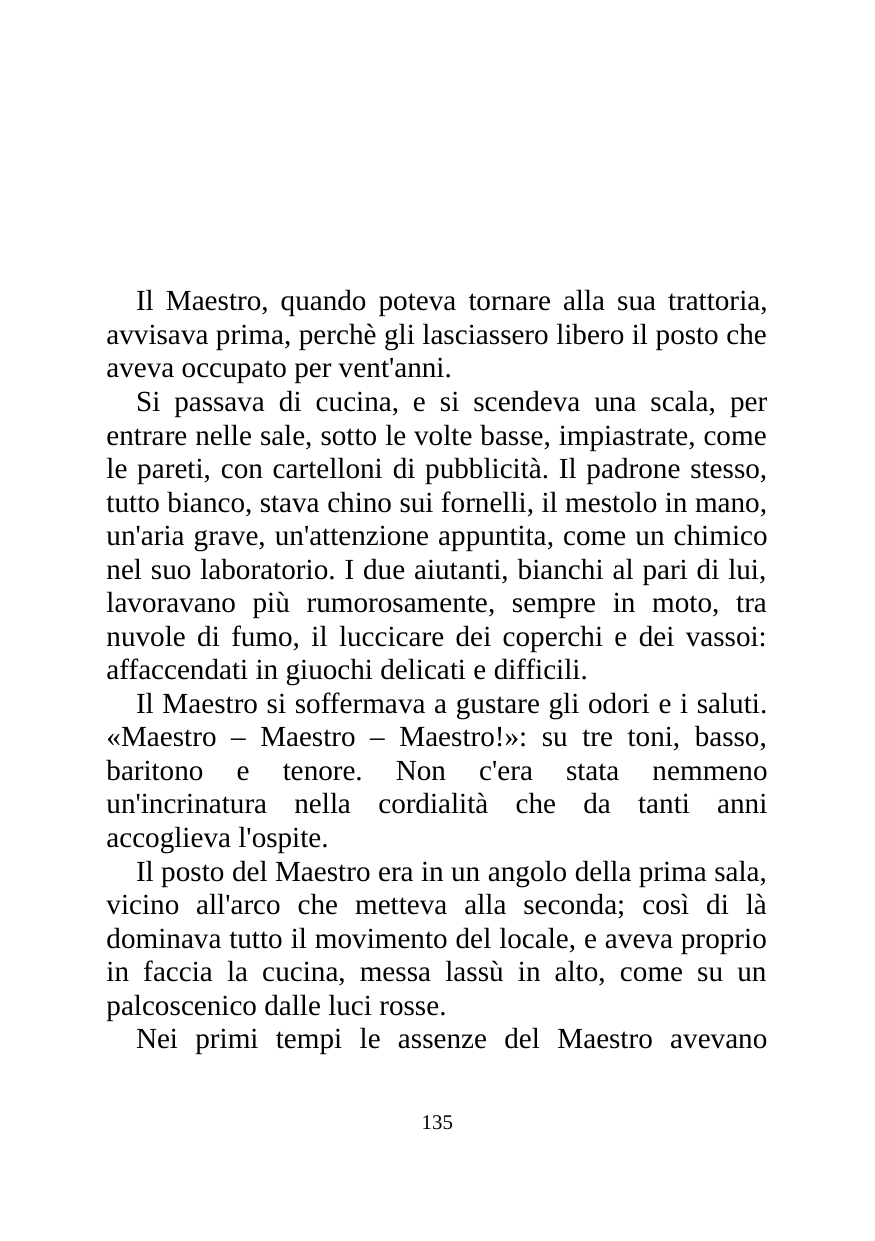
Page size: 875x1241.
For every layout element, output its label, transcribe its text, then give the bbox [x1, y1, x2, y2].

text Il Maestro si soffermava a gustare gli odori e i saluti. «Maestro – Maestro – Maestro!»: su tre toni, basso, baritono e tenore. Non c'era stata nemmeno un'incrinatura nella cordialità che da tanti anni accoglieva l'ospite. [106, 686, 768, 854]
text Il Maestro, quando poteva tornare alla sua trattoria, avvisava prima, perchè gli lasciassero libero il posto che aveva occupato per vent'anni. [106, 283, 768, 384]
text Si passava di cucina, e si scendeva una scala, per entrare nelle sale, sotto le volte basse, impiastrate, come le pareti, con cartelloni di pubblicità. Il padrone stesso, tutto bianco, stava chino sui fornelli, il mestolo in mano, un'aria grave, un'attenzione appuntita, come un chimico nel suo laboratorio. I due aiutanti, bianchi al pari di lui, lavoravano più rumorosamente, sempre in moto, tra nuvole di fumo, il luccicare dei coperchi e dei vassoi: affaccendati in giuochi delicati e difficili. [106, 384, 768, 686]
text Il posto del Maestro era in un angolo della prima sala, vicino all'arco che metteva alla seconda; così di là dominava tutto il movimento del locale, e aveva proprio in faccia la cucina, messa lassù in alto, come su un palcoscenico dalle luci rosse. [106, 854, 768, 1021]
text Nei primi tempi le assenze del Maestro avevano [106, 1021, 768, 1055]
